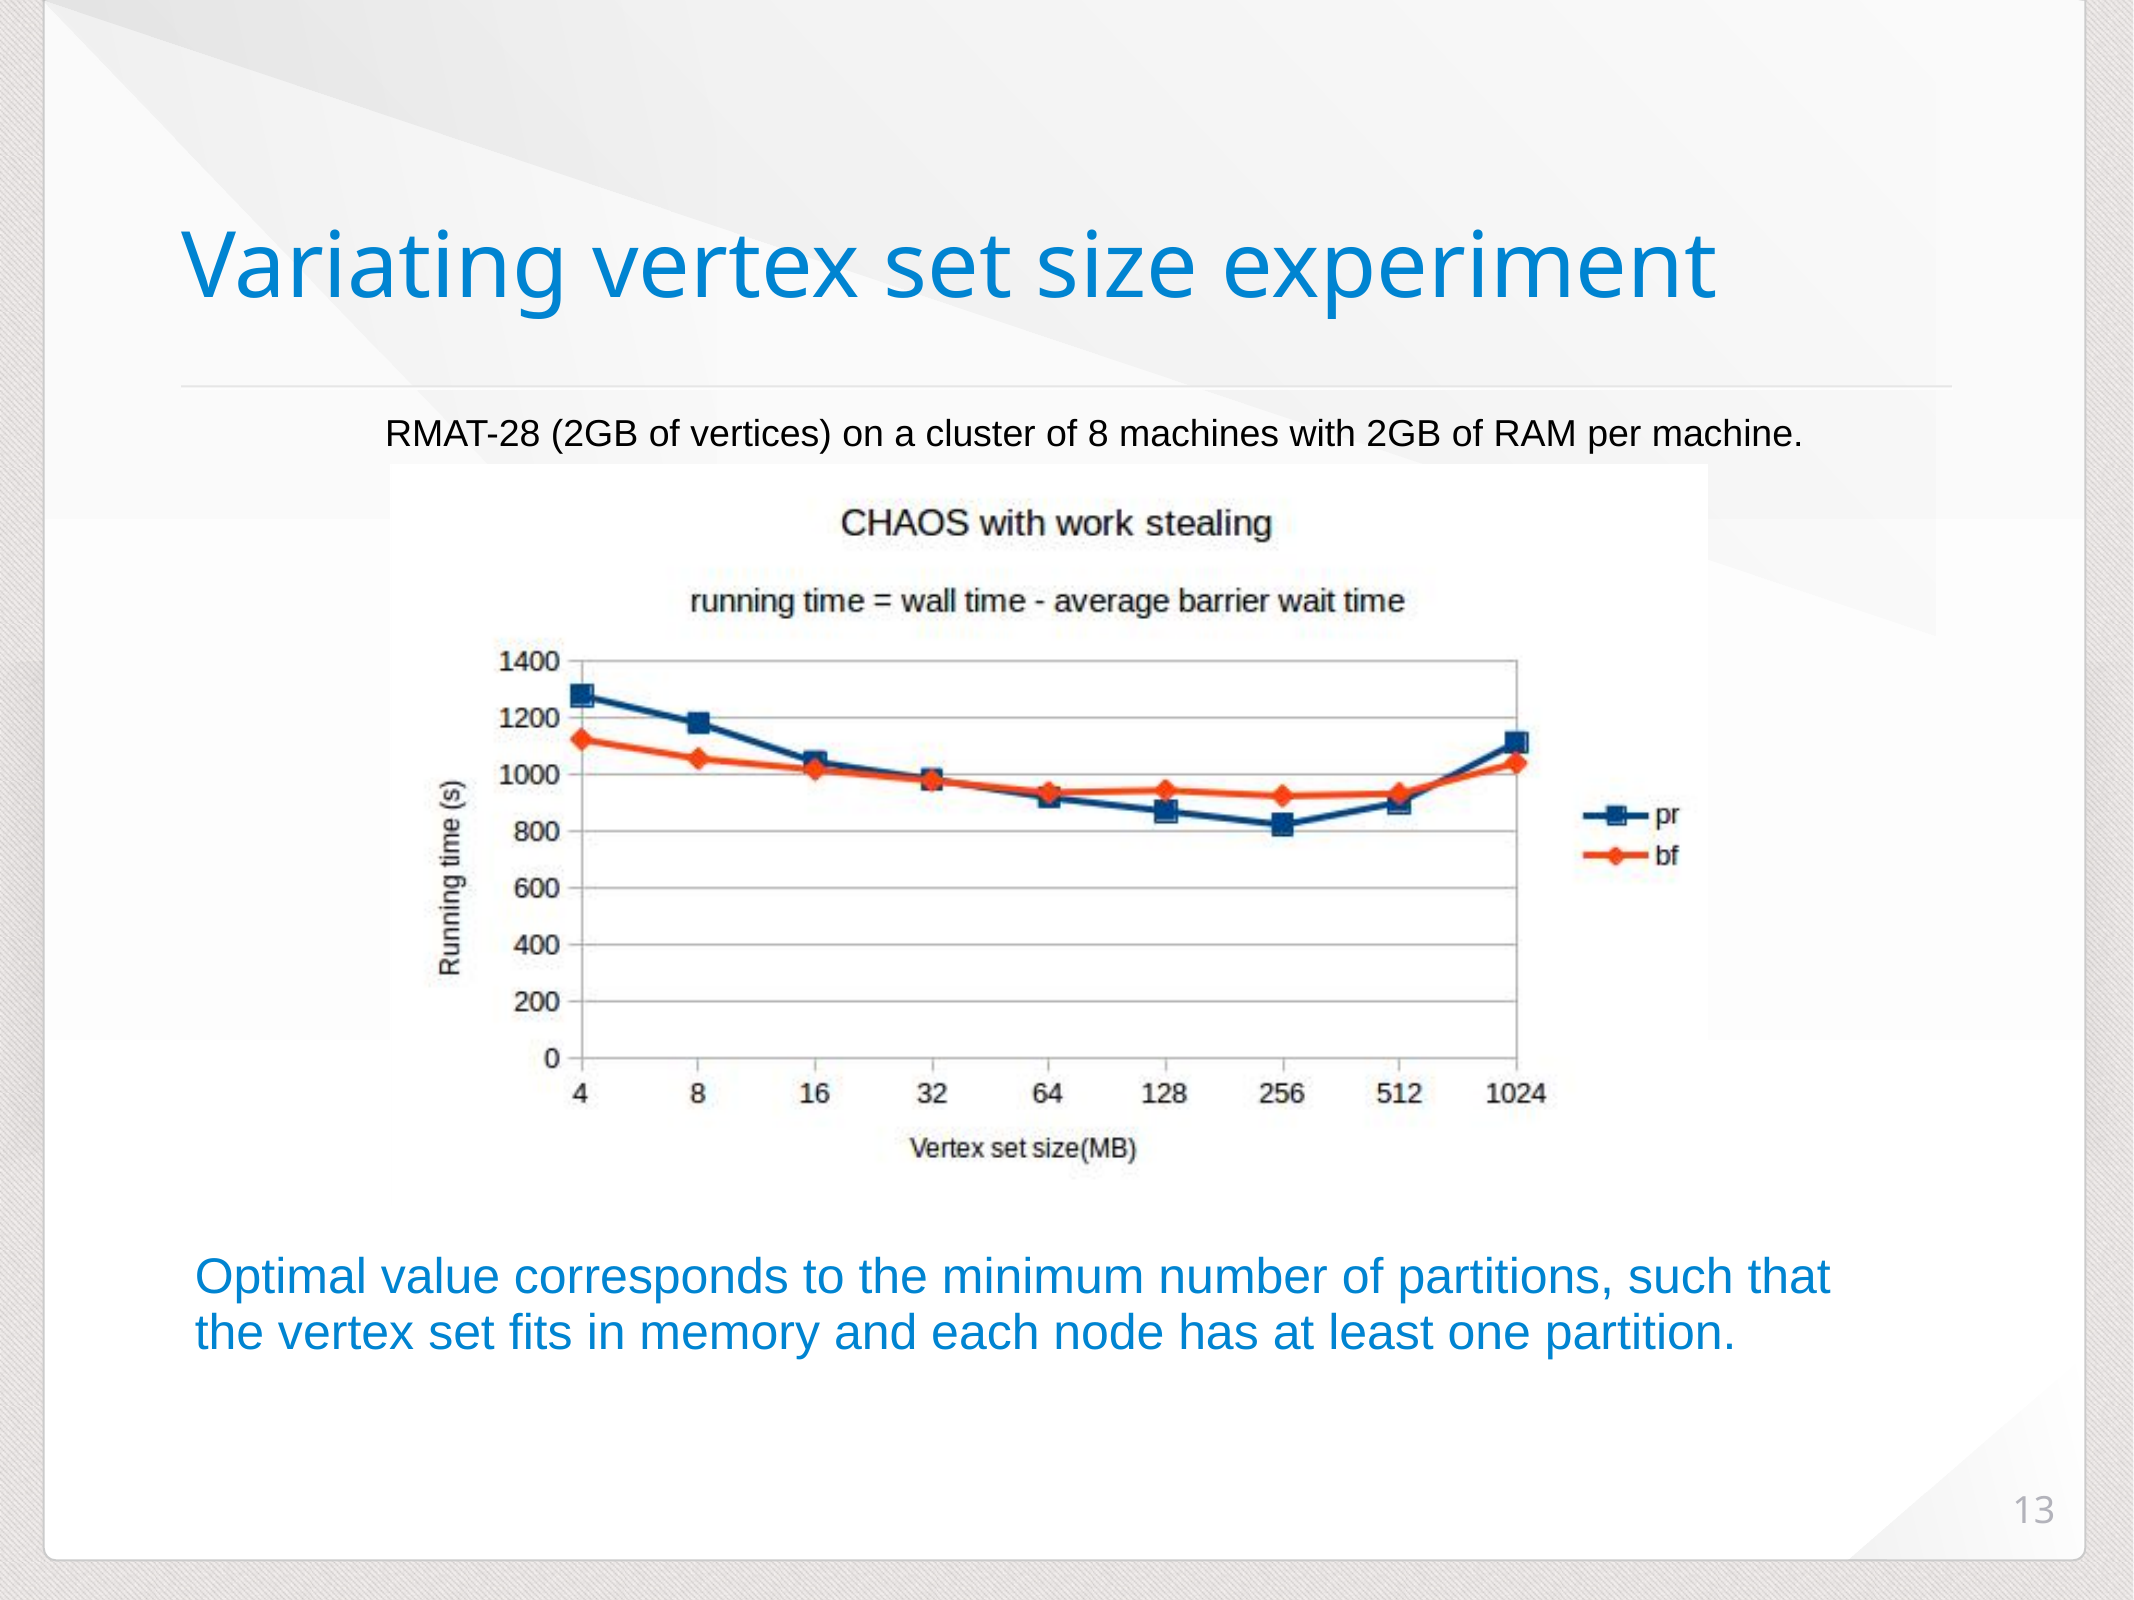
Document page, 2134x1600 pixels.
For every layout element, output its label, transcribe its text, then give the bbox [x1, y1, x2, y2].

title Variating vertex set size experiment [181, 145, 1953, 355]
text_box Optimal value corresponds to the minimum number of partitions, such that the vertex set fits in memory and each node has at least one partition. [180, 1185, 1921, 1411]
slide_number [1909, 1476, 2071, 1548]
text_box RMAT-28 (2GB of vertices) on a cluster of 8 machines with 2GB of RAM per machine. [360, 405, 1891, 462]
picture [0, 0, 2134, 1600]
picture [390, 464, 1708, 1185]
